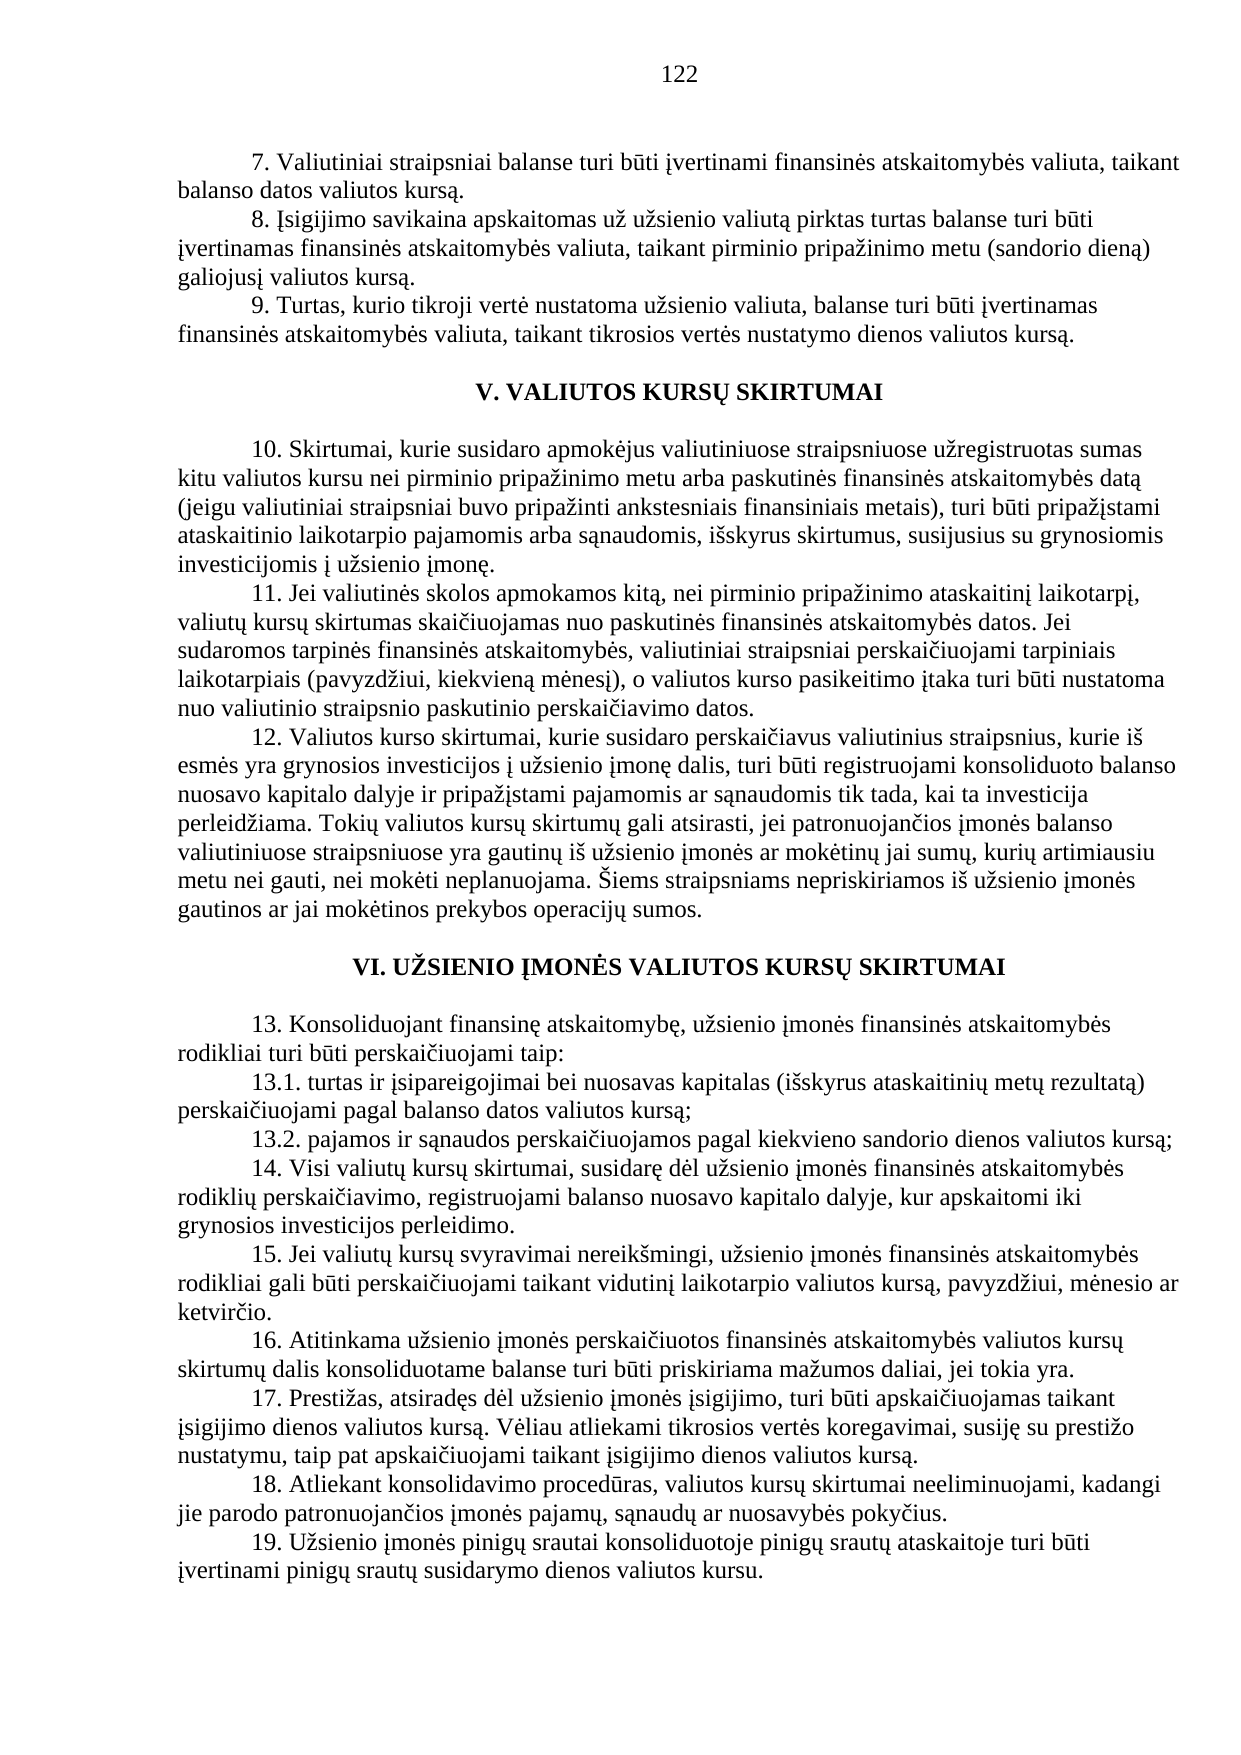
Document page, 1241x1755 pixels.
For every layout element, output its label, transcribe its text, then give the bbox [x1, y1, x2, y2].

text 9. Turtas, kurio tikroji vertė nustatoma užsienio valiuta, balanse turi būti įvertinamas finansinės atskaitomybės valiuta, taikant tikrosios vertės nustatymo dienos valiutos kursą. [177, 291, 1181, 348]
text 12. Valiutos kurso skirtumai, kurie susidaro perskaičiavus valiutinius straipsnius, kurie iš esmės yra grynosios investicijos į užsienio įmonę dalis, turi būti registruojami konsoliduoto balanso nuosavo kapitalo dalyje ir pripažįstami pajamomis ar sąnaudomis tik tada, kai ta investicija perleidžiama. Tokių valiutos kursų skirtumų gali atsirasti, jei patronuojančios įmonės balanso valiutiniuose straipsniuose yra gautinų iš užsienio įmonės ar mokėtinų jai sumų, kurių artimiausiu metu nei gauti, nei mokėti neplanuojama. Šiems straipsniams nepriskiriamos iš užsienio įmonės gautinos ar jai mokėtinos prekybos operacijų sumos. [177, 722, 1181, 923]
text 19. Užsienio įmonės pinigų srautai konsoliduotoje pinigų srautų ataskaitoje turi būti įvertinami pinigų srautų susidarymo dienos valiutos kursu. [177, 1527, 1181, 1584]
text 13.2. pajamos ir sąnaudos perskaičiuojamos pagal kiekvieno sandorio dienos valiutos kursą; [177, 1124, 1181, 1153]
text VI. UŽSIENIO ĮMONĖS VALIUTOS KURSŲ SKIRTUMAI [177, 952, 1181, 981]
text 13. Konsoliduojant finansinę atskaitomybę, užsienio įmonės finansinės atskaitomybės rodikliai turi būti perskaičiuojami taip: [177, 1009, 1181, 1067]
text 14. Visi valiutų kursų skirtumai, susidarę dėl užsienio įmonės finansinės atskaitomybės rodiklių perskaičiavimo, registruojami balanso nuosavo kapitalo dalyje, kur apskaitomi iki grynosios investicijos perleidimo. [177, 1153, 1181, 1239]
text 15. Jei valiutų kursų svyravimai nereikšmingi, užsienio įmonės finansinės atskaitomybės rodikliai gali būti perskaičiuojami taikant vidutinį laikotarpio valiutos kursą, pavyzdžiui, mėnesio ar ketvirčio. [177, 1239, 1181, 1326]
text 10. Skirtumai, kurie susidaro apmokėjus valiutiniuose straipsniuose užregistruotas sumas kitu valiutos kursu nei pirminio pripažinimo metu arba paskutinės finansinės atskaitomybės datą (jeigu valiutiniai straipsniai buvo pripažinti ankstesniais finansiniais metais), turi būti pripažįstami ataskaitinio laikotarpio pajamomis arba sąnaudomis, išskyrus skirtumus, susijusius su grynosiomis investicijomis į užsienio įmonę. [177, 434, 1181, 578]
text V. VALIUTOS KURSŲ SKIRTUMAI [177, 377, 1181, 406]
text 8. Įsigijimo savikaina apskaitomas už užsienio valiutą pirktas turtas balanse turi būti įvertinamas finansinės atskaitomybės valiuta, taikant pirminio pripažinimo metu (sandorio dieną) galiojusį valiutos kursą. [177, 204, 1181, 291]
text 11. Jei valiutinės skolos apmokamos kitą, nei pirminio pripažinimo ataskaitinį laikotarpį, valiutų kursų skirtumas skaičiuojamas nuo paskutinės finansinės atskaitomybės datos. Jei sudaromos tarpinės finansinės atskaitomybės, valiutiniai straipsniai perskaičiuojami tarpiniais laikotarpiais (pavyzdžiui, kiekvieną mėnesį), o valiutos kurso pasikeitimo įtaka turi būti nustatoma nuo valiutinio straipsnio paskutinio perskaičiavimo datos. [177, 578, 1181, 722]
text 13.1. turtas ir įsipareigojimai bei nuosavas kapitalas (išskyrus ataskaitinių metų rezultatą) perskaičiuojami pagal balanso datos valiutos kursą; [177, 1067, 1181, 1124]
text 17. Prestižas, atsiradęs dėl užsienio įmonės įsigijimo, turi būti apskaičiuojamas taikant įsigijimo dienos valiutos kursą. Vėliau atliekami tikrosios vertės koregavimai, susiję su prestižo nustatymu, taip pat apskaičiuojami taikant įsigijimo dienos valiutos kursą. [177, 1383, 1181, 1469]
text 18. Atliekant konsolidavimo procedūras, valiutos kursų skirtumai neeliminuojami, kadangi jie parodo patronuojančios įmonės pajamų, sąnaudų ar nuosavybės pokyčius. [177, 1469, 1181, 1527]
text 7. Valiutiniai straipsniai balanse turi būti įvertinami finansinės atskaitomybės valiuta, taikant balanso datos valiutos kursą. [177, 147, 1181, 204]
text 16. Atitinkama užsienio įmonės perskaičiuotos finansinės atskaitomybės valiutos kursų skirtumų dalis konsoliduotame balanse turi būti priskiriama mažumos daliai, jei tokia yra. [177, 1326, 1181, 1383]
